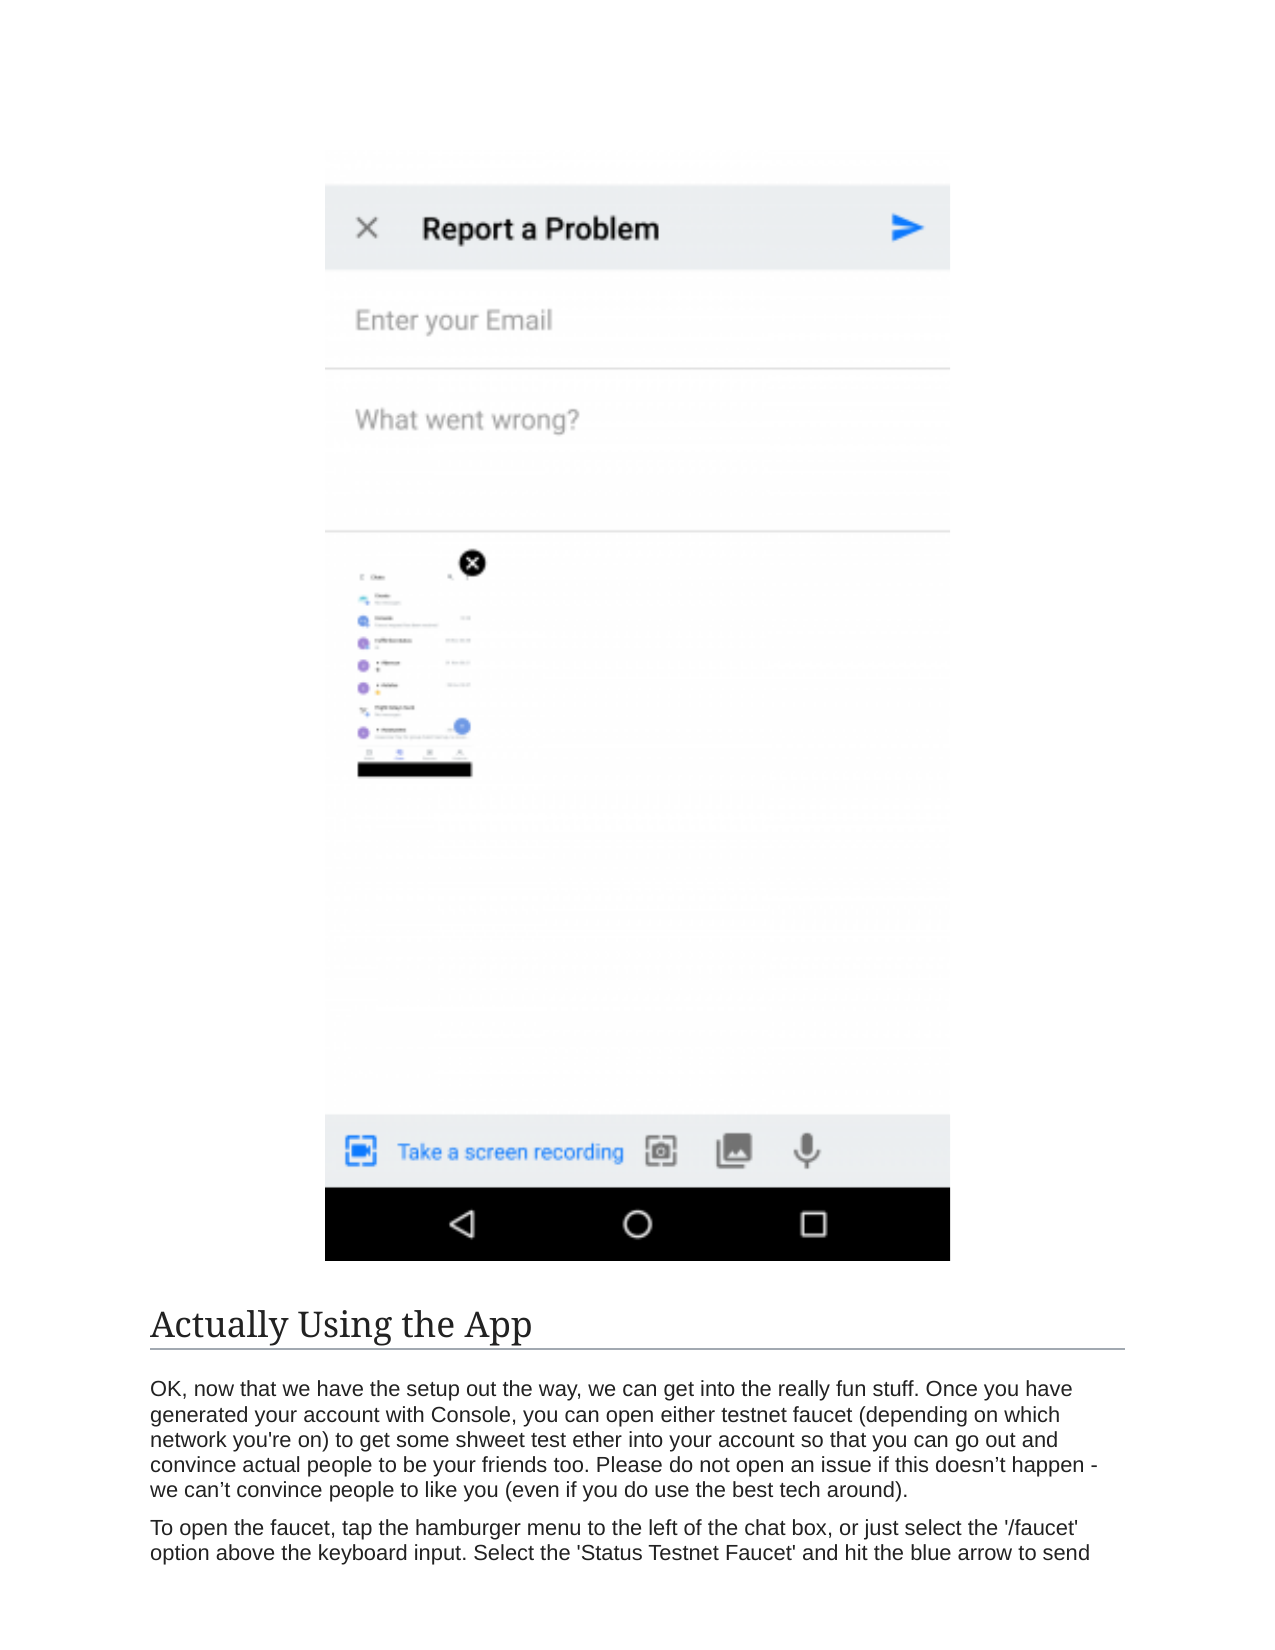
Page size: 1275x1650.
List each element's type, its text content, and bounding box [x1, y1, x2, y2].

picture [325, 150, 951, 1261]
text To open the faucet, tap the hamburger menu to the left of the chat box, or just select the '/faucet' option above the keyboard input. Select the 'Status Testnet Faucet' and hit the blue arrow to send [150, 1515, 1125, 1565]
text OK, now that we have the setup out the way, we can get into the really fun stuff. Once you have generated your account with Console, you can open either testnet faucet (depending on which network you're on) to get some shweet test ether into your account so that you can go out and convince actual people to be your friends too. Please do not open an issue if this doesn’t happen - we can’t convince people to like you (even if you do use the best tech around). [150, 1376, 1125, 1502]
subtitle Actually Using the App [150, 1300, 1125, 1348]
